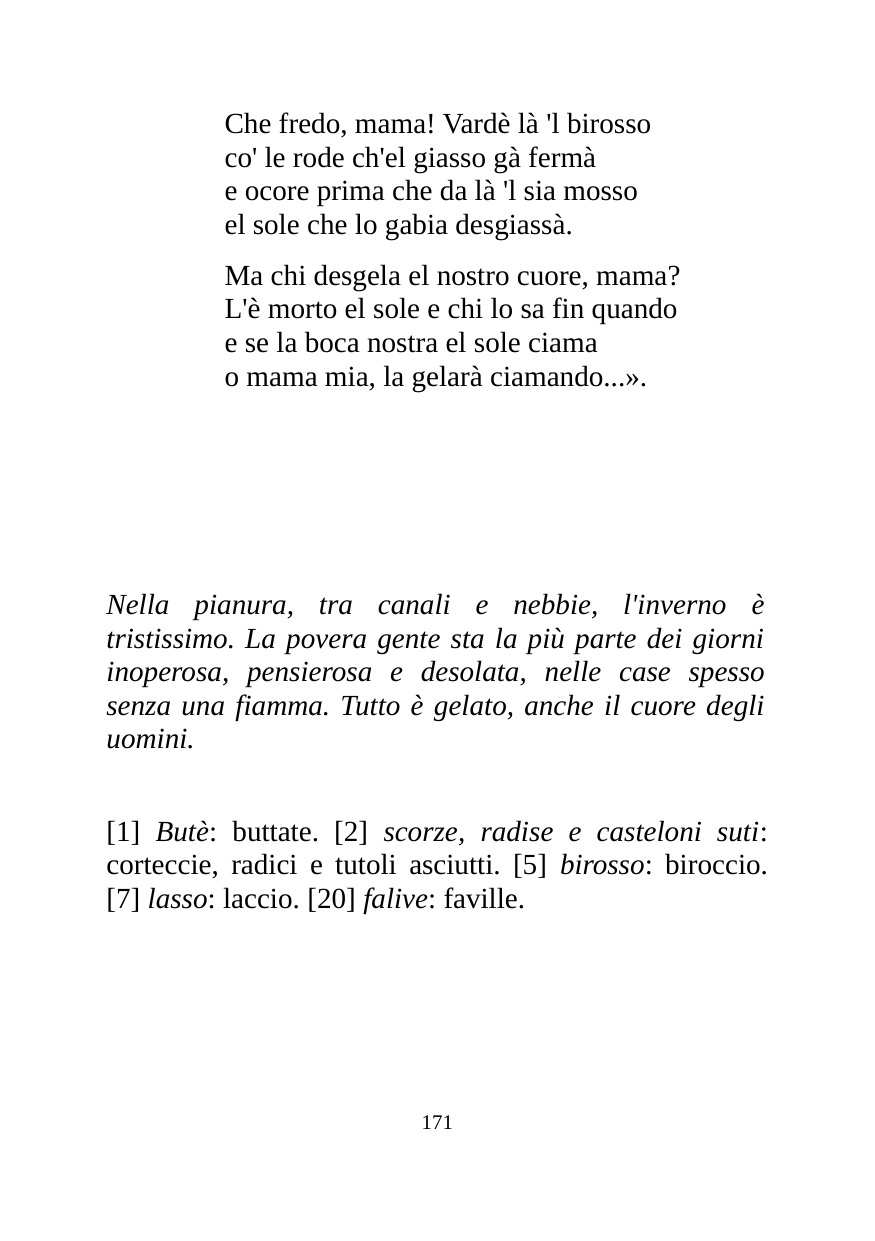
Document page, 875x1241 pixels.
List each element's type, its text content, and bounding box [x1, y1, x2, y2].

text Che fredo, mama! Vardè là 'l birosso co' le rode ch'el giasso gà fermà e ocore prima che da là 'l sia mosso el sole che lo gabia desgiassà. [224, 106, 768, 240]
text [1] Butè: buttate. [2] scorze, radise e casteloni suti: corteccie, radici e tutoli asciutti. [5] birosso: biroccio. [7] lasso: laccio. [20] falive: faville. [106, 814, 768, 914]
text Nella pianura, tra canali e nebbie, l'inverno è tristissimo. La povera gente sta la più parte dei giorni inoperosa, pensierosa e desolata, nelle case spesso senza una fiamma. Tutto è gelato, anche il cuore degli uomini. [106, 587, 768, 755]
text Ma chi desgela el nostro cuore, mama? L'è morto el sole e chi lo sa fin quando e se la boca nostra el sole ciama o mama mia, la gelarà ciamando...». [224, 258, 768, 392]
